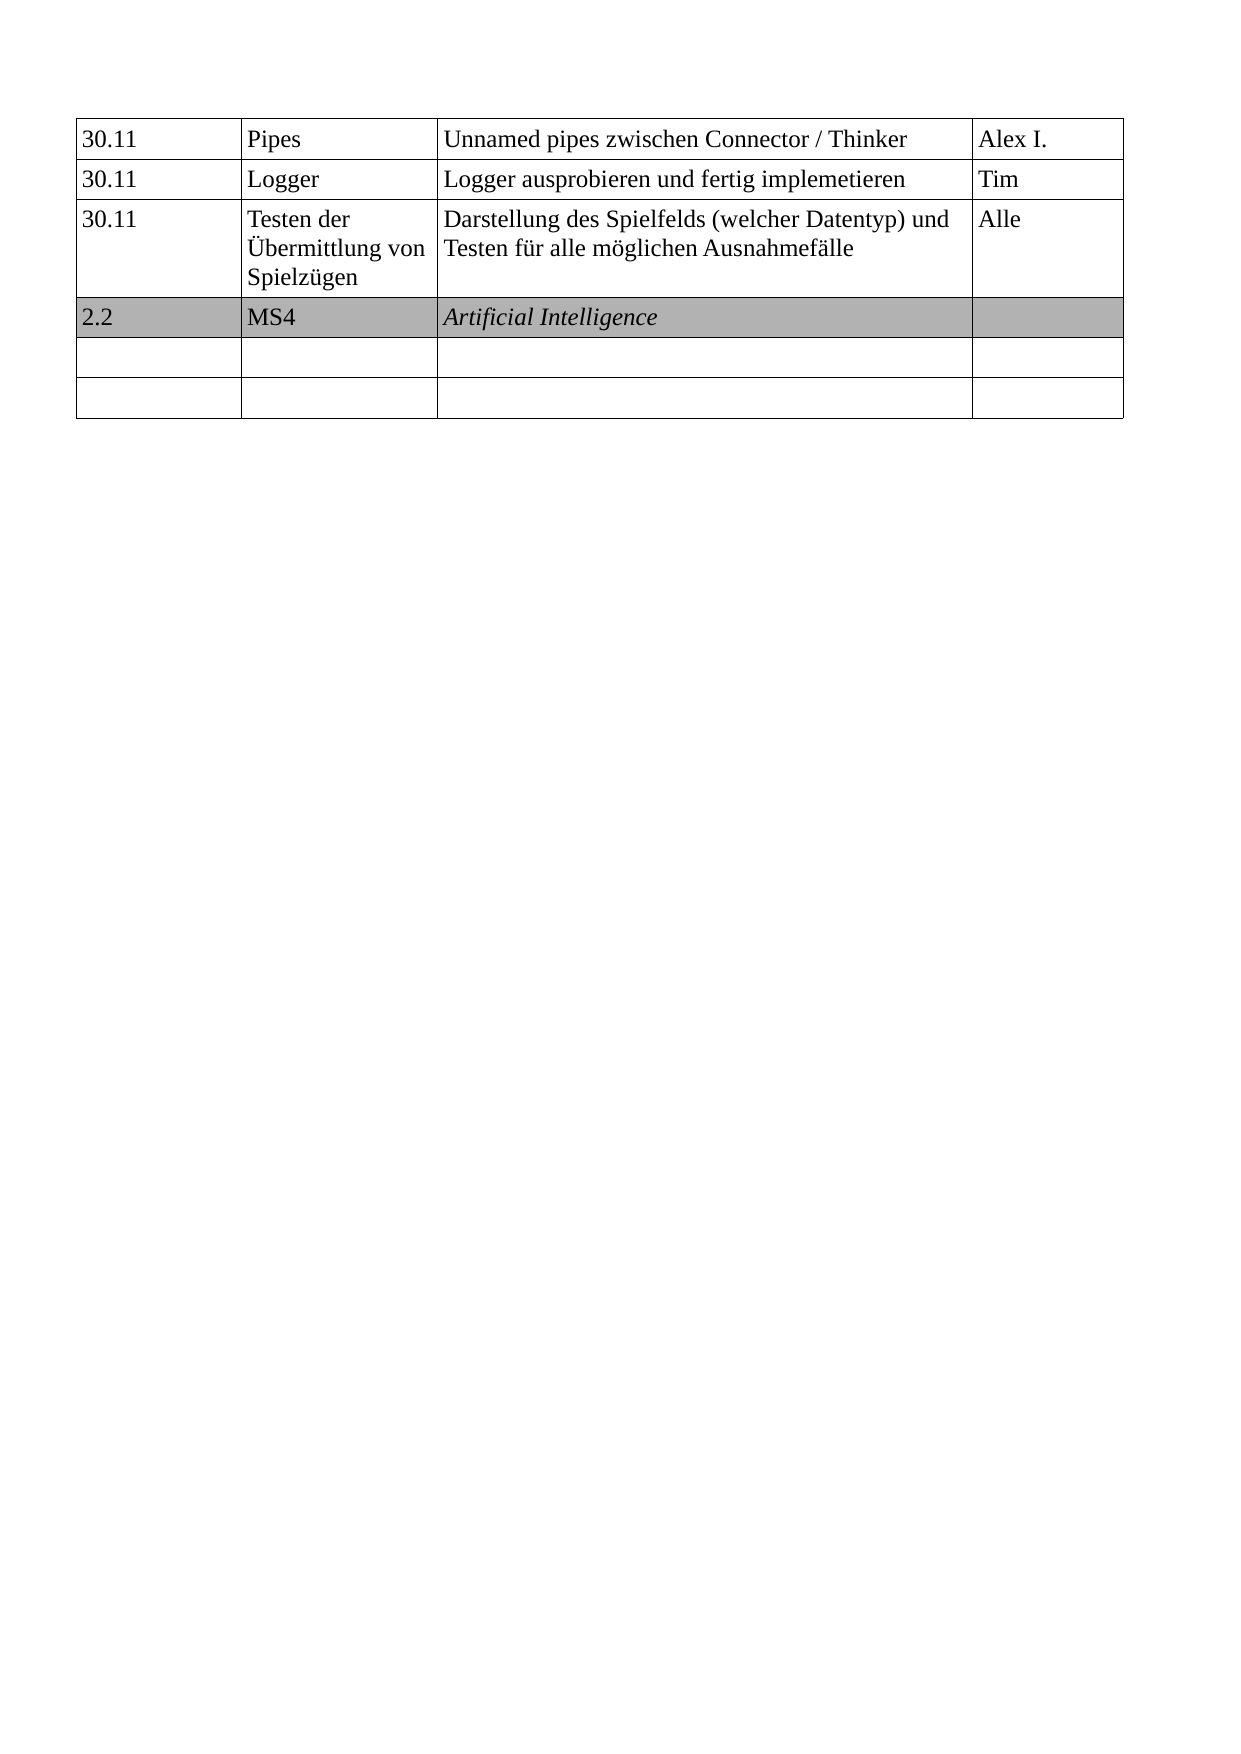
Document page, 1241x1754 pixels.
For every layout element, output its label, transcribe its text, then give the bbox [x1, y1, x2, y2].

table_cell [77, 338, 241, 377]
table_cell Pipes [242, 119, 437, 158]
table_cell 30.11 [77, 160, 241, 199]
table_cell [77, 378, 241, 417]
table_cell 30.11 [77, 200, 241, 297]
table_cell Logger [242, 160, 437, 199]
table_cell Tim [973, 160, 1123, 199]
table_cell Alex I. [973, 119, 1123, 158]
table_cell Logger ausprobieren und fertig implemetieren [438, 160, 972, 199]
table_cell Alle [973, 200, 1123, 297]
table_cell [438, 378, 972, 417]
table_cell Darstellung des Spielfelds (welcher Datentyp) und Testen für alle möglichen Ausnahmefälle [438, 200, 972, 297]
table_cell MS4 [242, 298, 437, 337]
table_cell [973, 378, 1123, 417]
table_cell [973, 298, 1123, 337]
table_cell [242, 338, 437, 377]
table_cell 30.11 [77, 119, 241, 158]
table_cell Unnamed pipes zwischen Connector / Thinker [438, 119, 972, 158]
table_cell 2.2 [77, 298, 241, 337]
table_cell [973, 338, 1123, 377]
table_cell [242, 378, 437, 417]
table_cell Testen der Übermittlung von Spielzügen [242, 200, 437, 297]
table_cell [438, 338, 972, 377]
table_cell Artificial Intelligence [438, 298, 972, 337]
